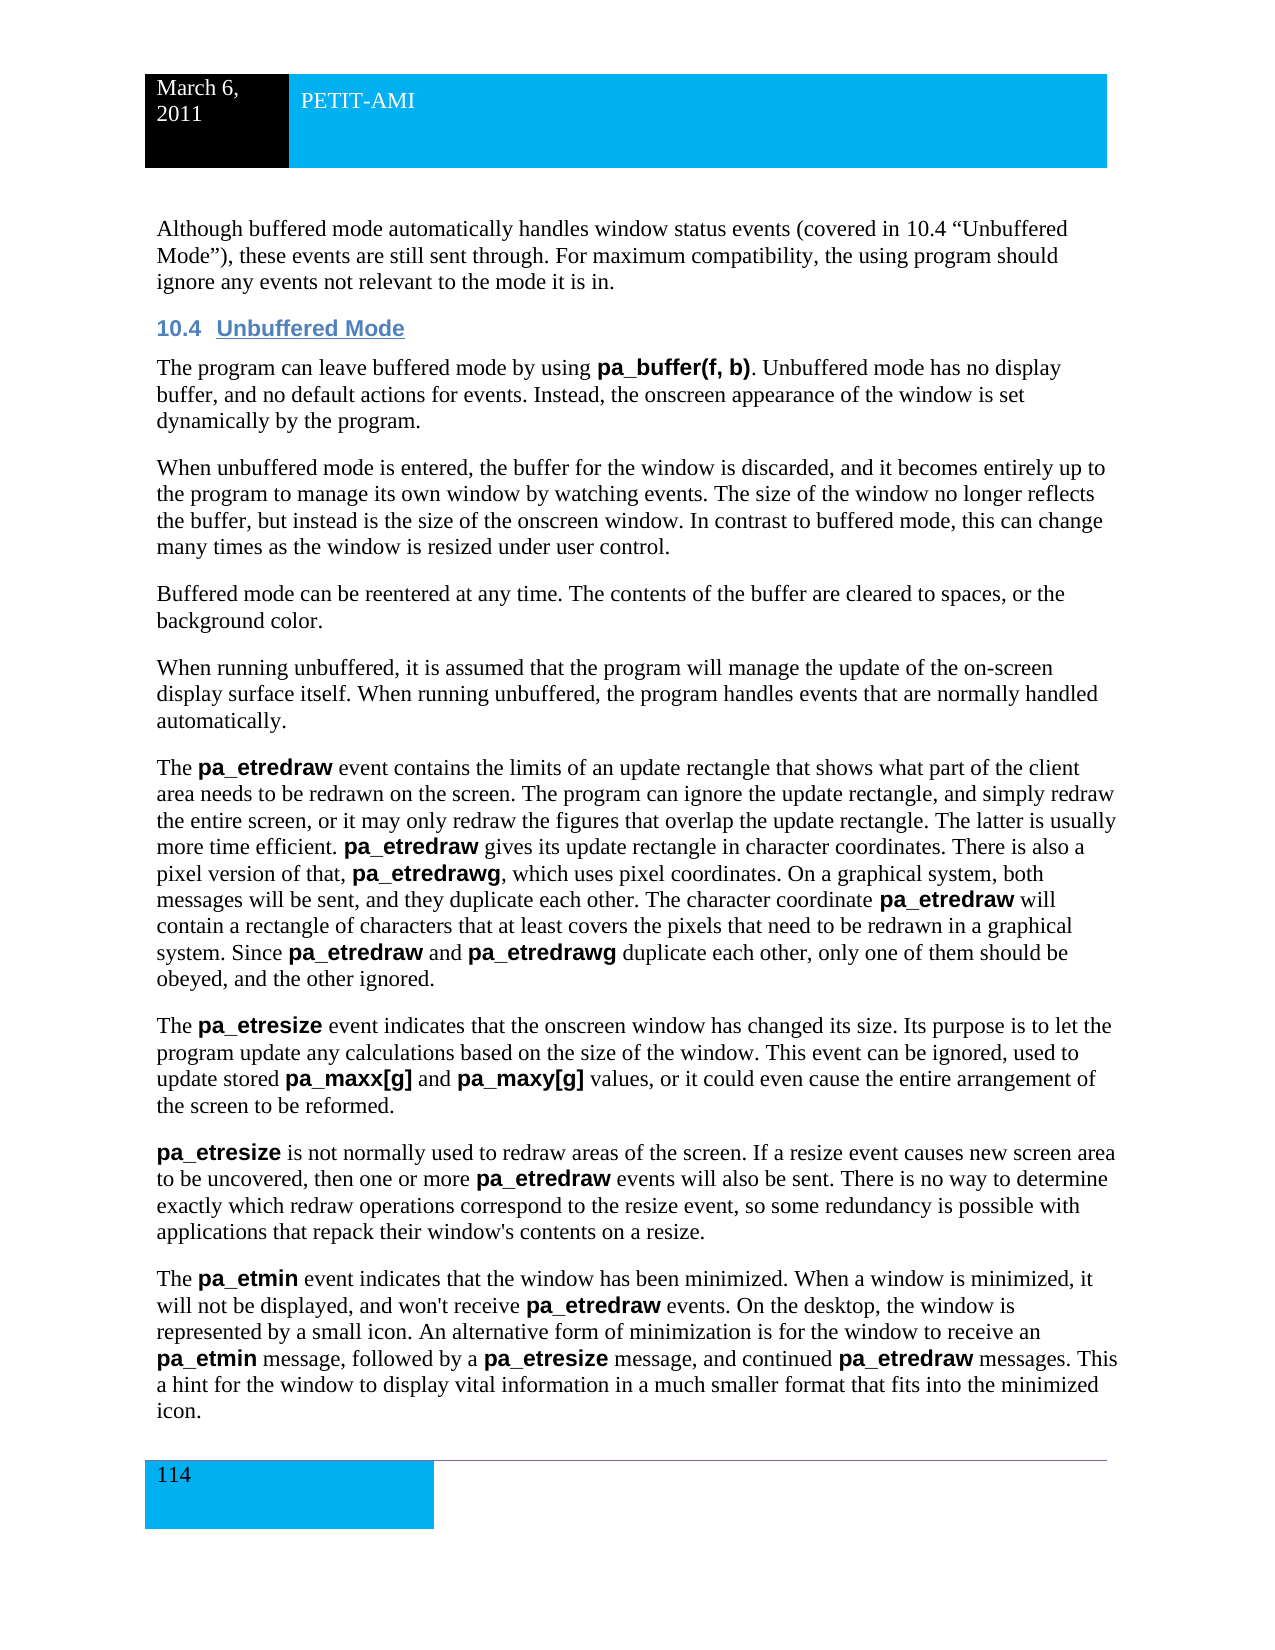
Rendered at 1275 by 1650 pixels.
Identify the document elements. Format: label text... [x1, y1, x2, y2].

text The pa_etresize event indicates that the onscreen window has changed its size. Its purpose is to let the program update any calculations based on the size of the window. This event can be ignored, used to update stored pa_maxx[g] and pa_maxy[g] values, or it could even cause the entire arrangement of the screen to be reformed. [156, 1012, 1118, 1118]
text The pa_etmin event indicates that the window has been minimized. When a window is minimized, it will not be displayed, and won't receive pa_etredraw events. On the desktop, the window is represented by a small icon. An alternative form of minimization is for the window to receive an pa_etmin message, followed by a pa_etresize message, and continued pa_etredraw messages. This a hint for the window to display vital information in a much smaller format that fits into the minimized icon. [156, 1265, 1118, 1424]
text The program can leave buffered mode by using pa_buffer(f, b). Unbuffered mode has no display buffer, and no default actions for events. Instead, the onscreen appearance of the window is set dynamically by the program. [156, 354, 1118, 433]
text pa_etresize is not normally used to redraw areas of the screen. If a resize event causes new screen area to be uncovered, then one or more pa_etredraw events will also be sent. There is no way to determine exactly which redraw operations correspond to the resize event, so some redundancy is possible with applications that repack their window's contents on a resize. [156, 1139, 1118, 1244]
text When unbuffered mode is entered, the buffer for the window is discarded, and it becomes entirely up to the program to manage its own window by watching events. The size of the window no longer reflects the buffer, but instead is the size of the onscreen window. In contrast to buffered mode, this can change many times as the window is resized under user control. [156, 454, 1118, 559]
text Buffered mode can be reentered at any time. The contents of the buffer are cleared to spaces, or the background color. [156, 580, 1118, 633]
text Although buffered mode automatically handles window status events (covered in 10.4 “Unbuffered Mode”), these events are still sent through. For maximum compatibility, the using program should ignore any events not relevant to the mode it is in. [156, 215, 1118, 294]
subtitle Unbuffered Mode [156, 315, 1118, 342]
text The pa_etredraw event contains the limits of an update rectangle that shows what part of the client area needs to be redrawn on the screen. The program can ignore the update rectangle, and simply redraw the entire screen, or it may only redraw the figures that overlap the update rectangle. The latter is usually more time efficient. pa_etredraw gives its update rectangle in character coordinates. There is also a pixel version of that, pa_etredrawg, which uses pixel coordinates. On a graphical system, both messages will be sent, and they duplicate each other. The character coordinate pa_etredraw will contain a rectangle of characters that at least covers the pixels that need to be redrawn in a graphical system. Since pa_etredraw and pa_etredrawg duplicate each other, only one of them should be obeyed, and the other ignored. [156, 754, 1118, 992]
text When running unbuffered, it is assumed that the program will manage the update of the on-screen display surface itself. When running unbuffered, the program handles events that are normally handled automatically. [156, 654, 1118, 733]
